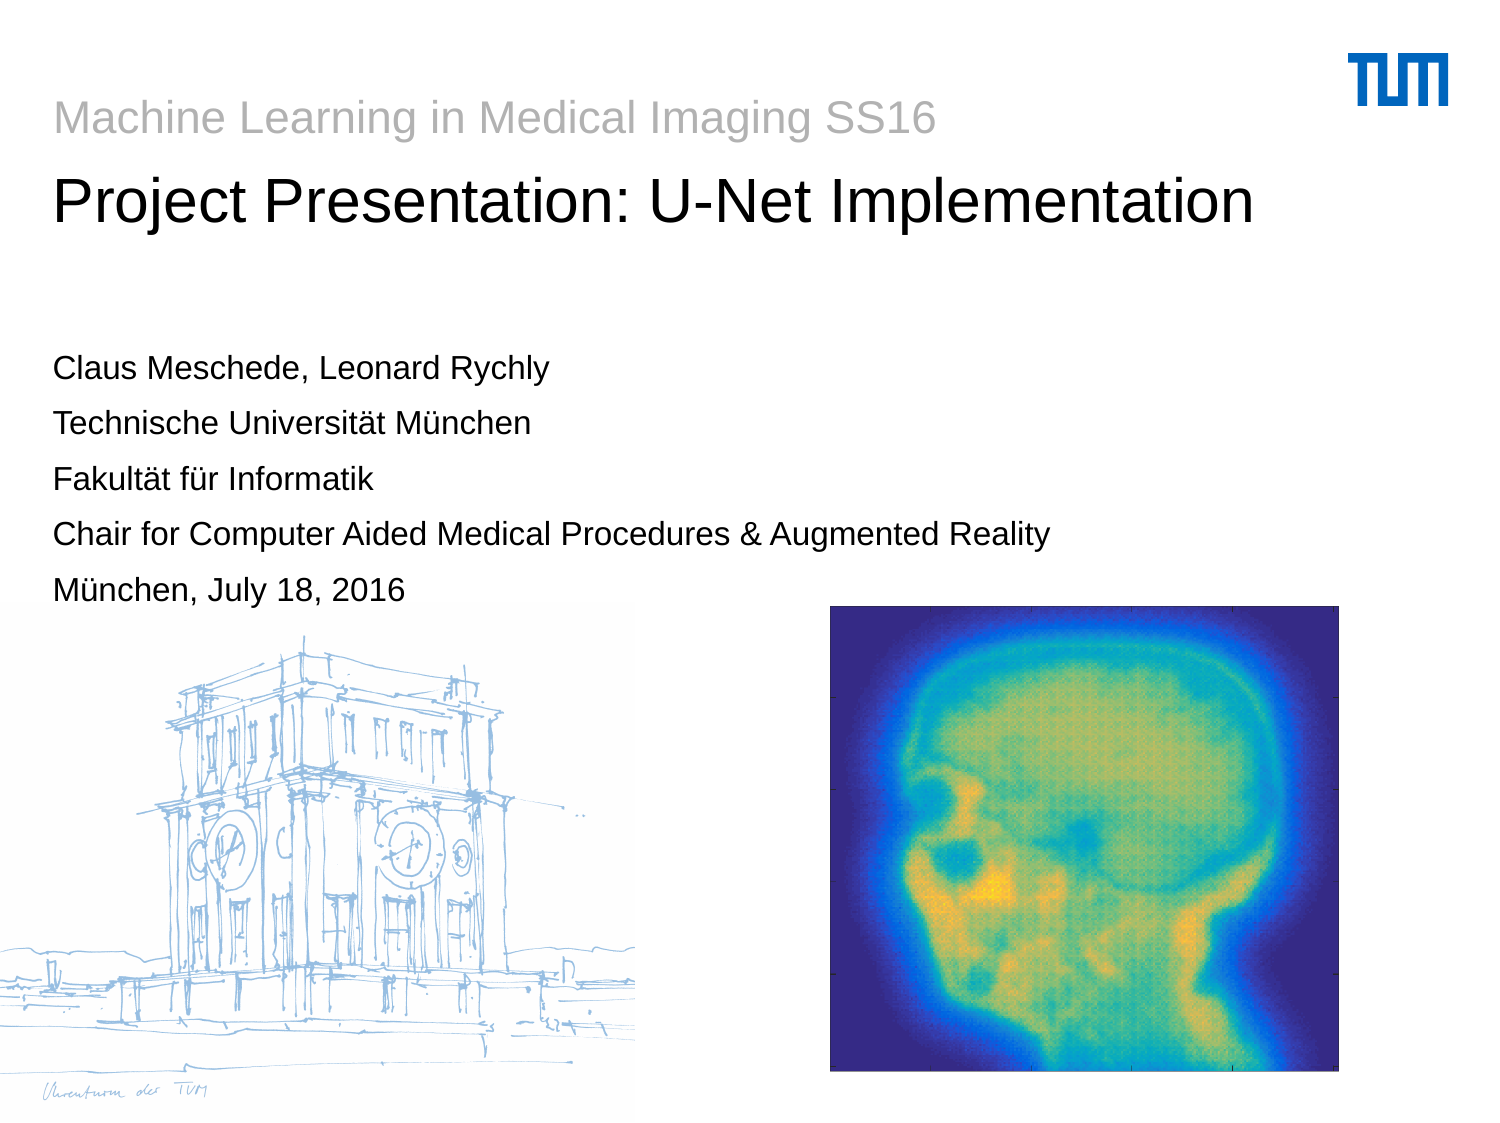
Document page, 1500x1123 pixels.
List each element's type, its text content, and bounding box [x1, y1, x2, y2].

picture [0, 602, 635, 1122]
title Project Presentation: U-Net Implementation [52, 165, 1453, 236]
list Claus Meschede, Leonard Rychly Technische Universität München Fakultät für Informatik Chair for Computer Aided Medical Procedures & Augmented Reality München, July 18, 2016 [52, 330, 1453, 592]
picture [826, 602, 1345, 1076]
title Machine Learning in Medical Imaging SS16 [53, 82, 1453, 153]
